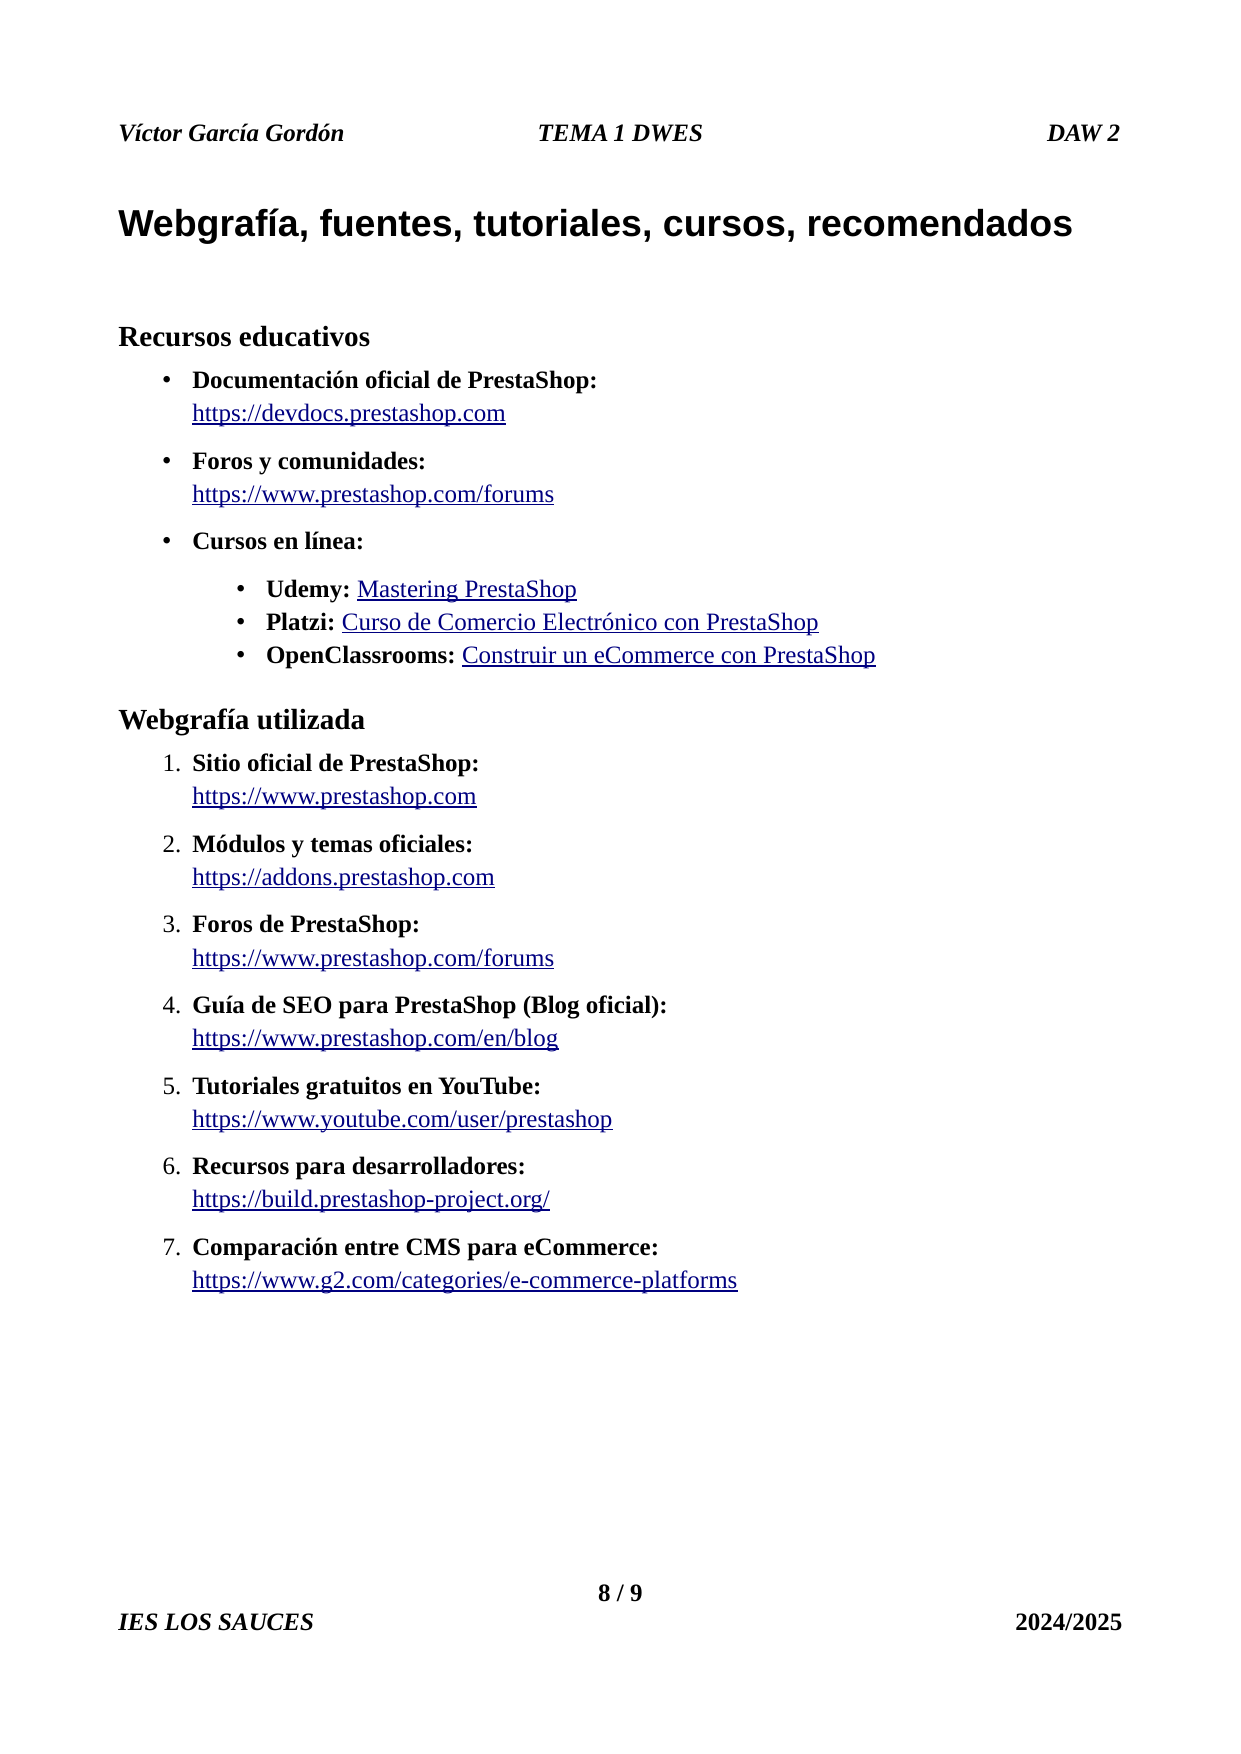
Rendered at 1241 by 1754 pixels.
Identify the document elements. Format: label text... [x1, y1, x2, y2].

subtitle Webgrafía utilizada [118, 702, 1122, 736]
list Tutoriales gratuitos en YouTube: https://www.youtube.com/user/prestashop [162, 1071, 1122, 1133]
list Foros de PrestaShop: https://www.prestashop.com/forums [162, 909, 1122, 971]
list OpenClassrooms: Construir un eCommerce con PrestaShop [236, 640, 1122, 669]
list Guía de SEO para PrestaShop (Blog oficial): https://www.prestashop.com/en/blog [162, 990, 1122, 1052]
list Udemy: Mastering PrestaShop [236, 574, 1122, 603]
list Recursos para desarrolladores: https://build.prestashop-project.org/ [162, 1151, 1122, 1213]
subtitle Recursos educativos [118, 319, 1122, 353]
list Foros y comunidades: https://www.prestashop.com/forums [162, 446, 1122, 508]
subtitle Webgrafía, fuentes, tutoriales, cursos, recomendados [118, 201, 1122, 244]
list Platzi: Curso de Comercio Electrónico con PrestaShop [236, 607, 1122, 636]
list Documentación oficial de PrestaShop: https://devdocs.prestashop.com [162, 365, 1122, 427]
list Sitio oficial de PrestaShop: https://www.prestashop.com [162, 748, 1122, 810]
list Cursos en línea: [162, 526, 1122, 555]
list Módulos y temas oficiales: https://addons.prestashop.com [162, 829, 1122, 891]
list Comparación entre CMS para eCommerce: https://www.g2.com/categories/e-commerce-platforms [162, 1232, 1122, 1294]
